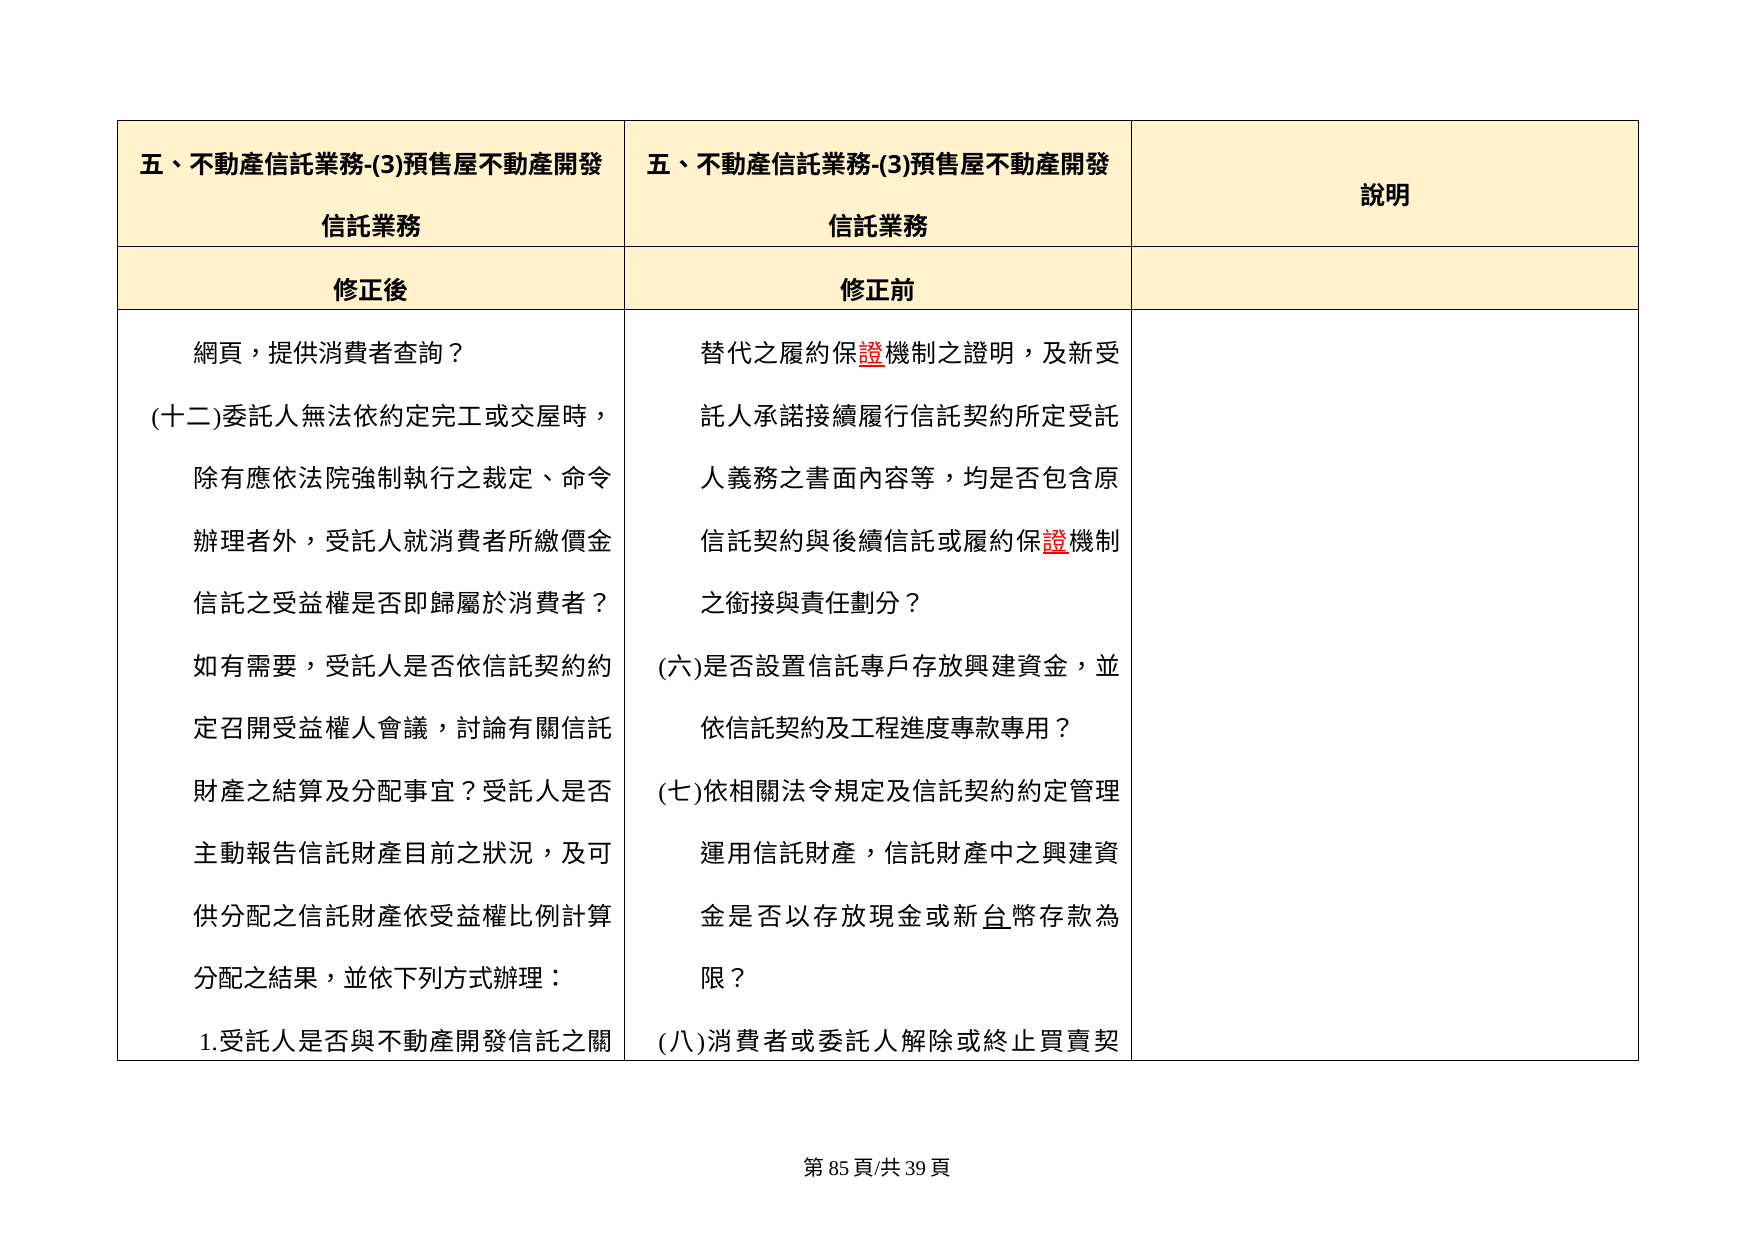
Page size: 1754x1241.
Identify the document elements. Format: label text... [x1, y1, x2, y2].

table_cell 替代之履約保證機制之證明，及新受託人承諾接續履行信託契約所定受託人義務之書面內容等，均是否包含原信託契約與後續信託或履約保證機制之銜接與責任劃分？ (六)是否設置信託專戶存放興建資金，並依信託契約及工程進度專款專用？ (七)依相關法令規定及信託契約約定管理運用信託財產，信託財產中之興建資金是否以存放現金或新台幣存款為限？ (八)消費者或委託人解除或終止買賣契 [625, 310, 1131, 1060]
table_header 說明 [1132, 121, 1638, 246]
table_header 五、不動產信託業務-(3)預售屋不動產開發信託業務 [625, 121, 1131, 246]
table_cell [1132, 310, 1638, 1060]
table_cell 修正前 [625, 247, 1131, 309]
table_cell [1132, 247, 1638, 309]
table_cell 修正後 [118, 247, 624, 309]
table_cell 網頁，提供消費者查詢？ (十二)委託人無法依約定完工或交屋時，除有應依法院強制執行之裁定、命令辦理者外，受託人就消費者所繳價金信託之受益權是否即歸屬於消費者？如有需要，受託人是否依信託契約約定召開受益權人會議，討論有關信託財產之結算及分配事宜？受託人是否主動報告信託財產目前之狀況，及可供分配之信託財產依受益權比例計算分配之結果，並依下列方式辦理： 1.受託人是否與不動產開發信託之關 [118, 310, 624, 1060]
table_header 五、不動產信託業務-(3)預售屋不動產開發信託業務 [118, 121, 624, 246]
